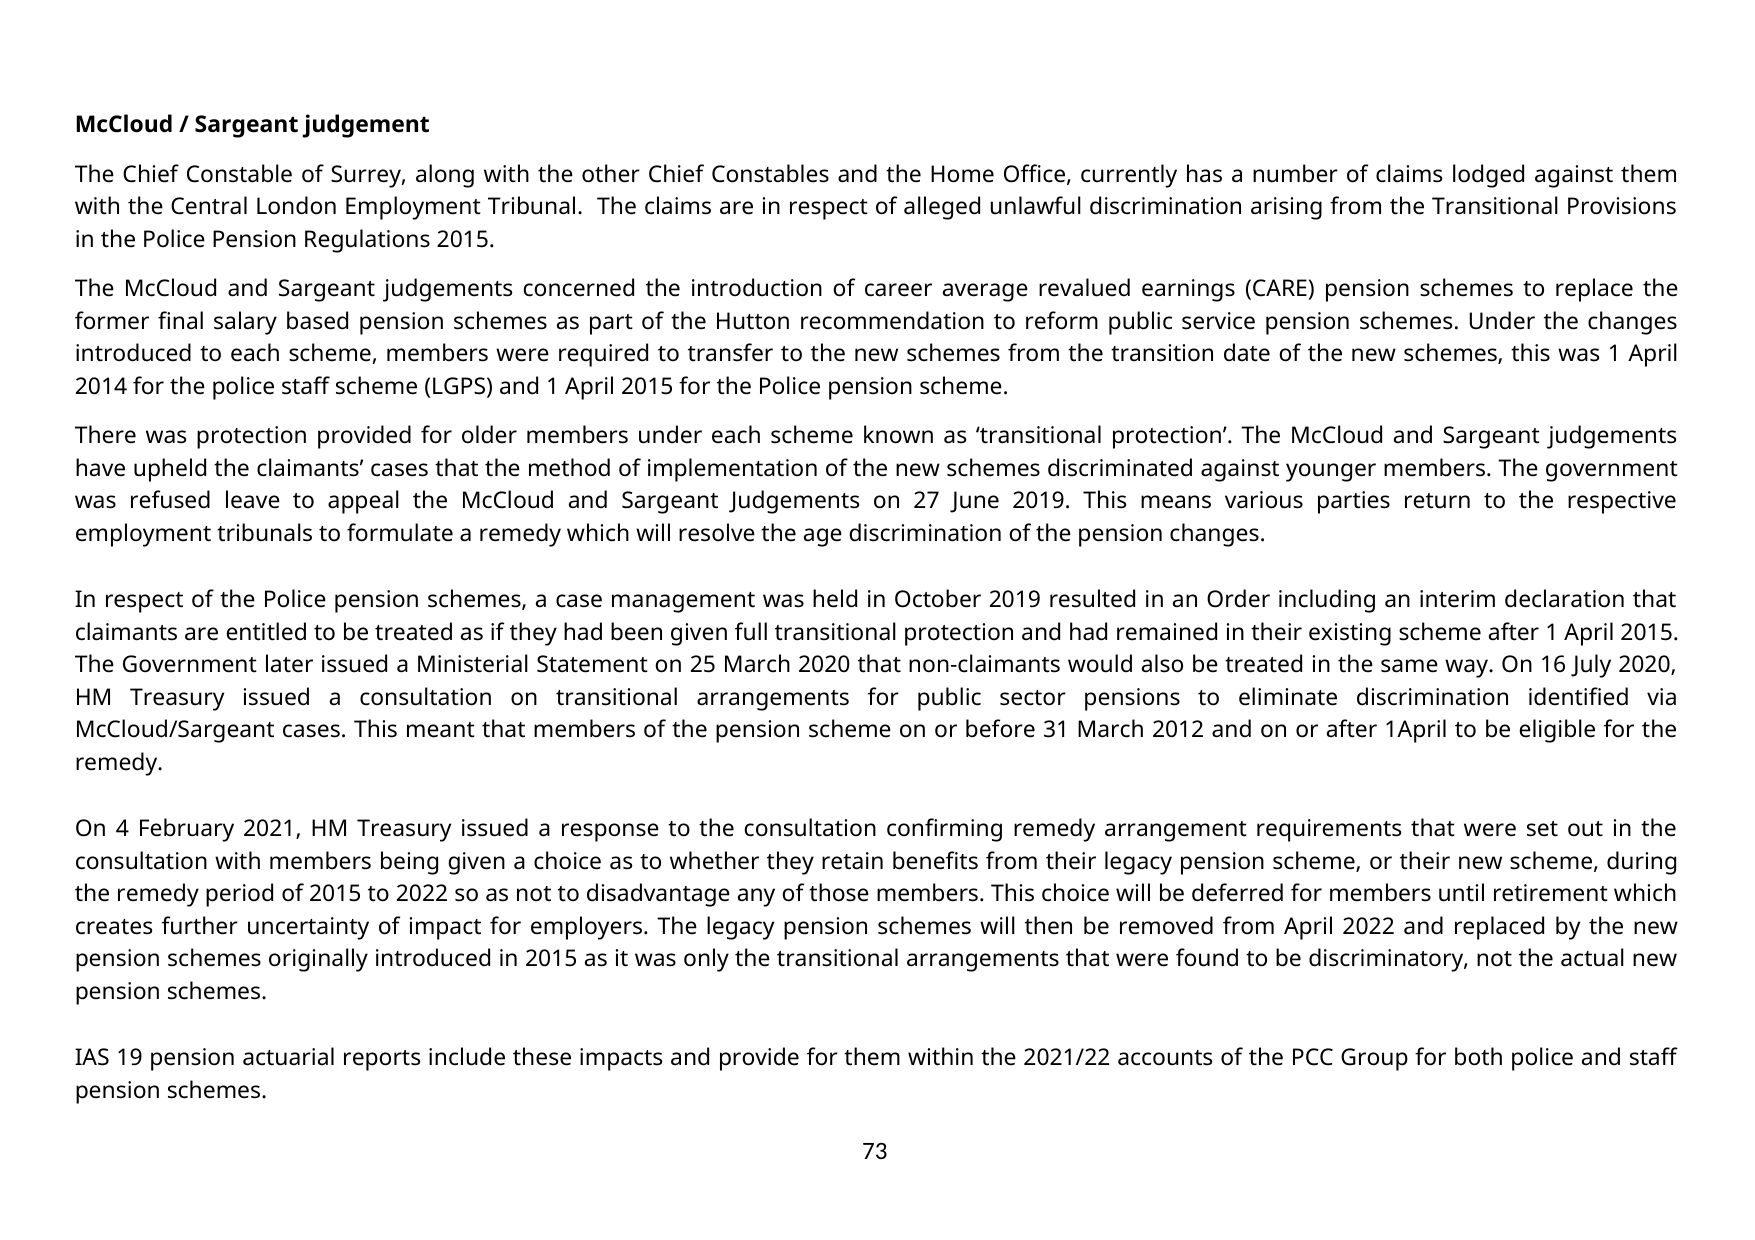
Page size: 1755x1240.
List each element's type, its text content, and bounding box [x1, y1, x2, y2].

subtitle McCloud / Sargeant judgement [74, 108, 1382, 139]
text IAS 19 pension actuarial reports include these impacts and provide for them within the 2021/22 accounts of the PCC Group for both police and staff pension schemes. [74, 1041, 1680, 1105]
text The McCloud and Sargeant judgements concerned the introduction of career average revalued earnings (CARE) pension schemes to replace the former final salary based pension schemes as part of the Hutton recommendation to reform public service pension schemes. Under the changes introduced to each scheme, members were required to transfer to the new schemes from the transition date of the new schemes, this was 1 April 2014 for the police staff scheme (LGPS) and 1 April 2015 for the Police pension scheme. [74, 272, 1680, 401]
text On 4 February 2021, HM Treasury issued a response to the consultation confirming remedy arrangement requirements that were set out in the consultation with members being given a choice as to whether they retain benefits from their legacy pension scheme, or their new scheme, during the remedy period of 2015 to 2022 so as not to disadvantage any of those members. This choice will be deferred for members until retirement which creates further uncertainty of impact for employers. The legacy pension schemes will then be removed from April 2022 and replaced by the new pension schemes originally introduced in 2015 as it was only the transitional arrangements that were found to be discriminatory, not the actual new pension schemes. [74, 812, 1680, 1006]
text The Chief Constable of Surrey, along with the other Chief Constables and the Home Office, currently has a number of claims lodged against them with the Central London Employment Tribunal. The claims are in respect of alleged unlawful discrimination arising from the Transitional Provisions in the Police Pension Regulations 2015. [74, 158, 1680, 254]
text There was protection provided for older members under each scheme known as ‘transitional protection’. The McCloud and Sargeant judgements have upheld the claimants’ cases that the method of implementation of the new schemes discriminated against younger members. The government was refused leave to appeal the McCloud and Sargeant Judgements on 27 June 2019. This means various parties return to the respective employment tribunals to formulate a remedy which will resolve the age discrimination of the pension changes. [74, 419, 1680, 548]
text In respect of the Police pension schemes, a case management was held in October 2019 resulted in an Order including an interim declaration that claimants are entitled to be treated as if they had been given full transitional protection and had remained in their existing scheme after 1 April 2015. The Government later issued a Ministerial Statement on 25 March 2020 that non-claimants would also be treated in the same way. On 16 July 2020, HM Treasury issued a consultation on transitional arrangements for public sector pensions to eliminate discrimination identified via McCloud/Sargeant cases. This meant that members of the pension scheme on or before 31 March 2012 and on or after 1April to be eligible for the remedy. [74, 583, 1680, 777]
